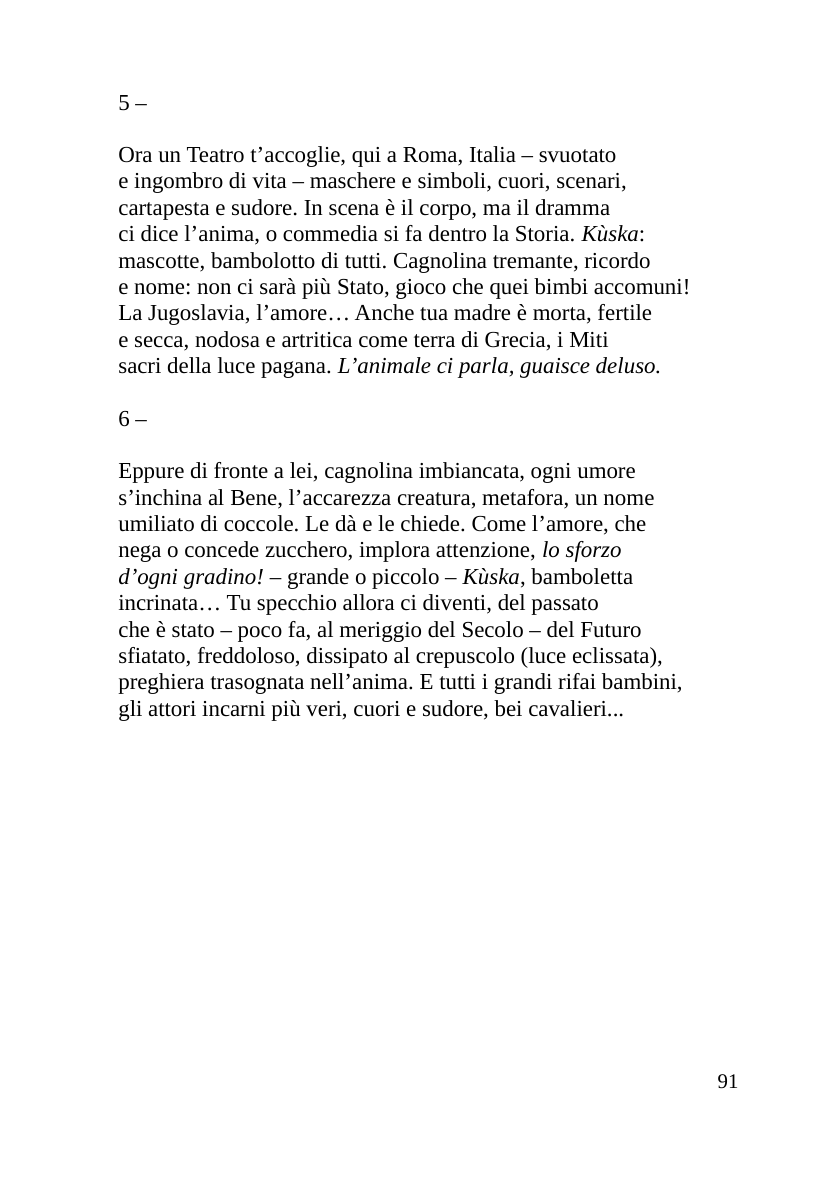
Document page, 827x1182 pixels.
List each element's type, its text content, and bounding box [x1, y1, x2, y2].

text incrinata… Tu specchio allora ci diventi, del passato [88, 589, 738, 616]
text Ora un Teatro t’accoglie, qui a Roma, Italia – svuotato [88, 141, 738, 168]
text sfiatato, freddoloso, dissipato al crepuscolo (luce eclissata), [88, 642, 738, 668]
text Eppure di fronte a lei, cagnolina imbiancata, ogni umore [88, 457, 738, 484]
text sacri della luce pagana. L’animale ci parla, guaisce deluso. [88, 352, 738, 378]
text e secca, nodosa e artritica come terra di Grecia, i Miti [88, 326, 738, 352]
text nega o concede zucchero, implora attenzione, lo sforzo [88, 537, 738, 563]
text 6 – [88, 405, 738, 431]
text d’ogni gradino! – grande o piccolo – Kùska, bamboletta [88, 563, 738, 589]
text ci dice l’anima, o commedia si fa dentro la Storia. Kùska: [88, 220, 738, 247]
text 5 – [88, 88, 738, 115]
text cartapesta e sudore. In scena è il corpo, ma il dramma [88, 194, 738, 220]
text che è stato – poco fa, al meriggio del Secolo – del Futuro [88, 616, 738, 642]
text e ingombro di vita – maschere e simboli, cuori, scenari, [88, 168, 738, 194]
text La Jugoslavia, l’amore… Anche tua madre è morta, fertile [88, 299, 738, 326]
text gli attori incarni più veri, cuori e sudore, bei cavalieri... [88, 695, 738, 721]
text e nome: non ci sarà più Stato, gioco che quei bimbi accomuni! [88, 273, 738, 299]
text s’inchina al Bene, l’accarezza creatura, metafora, un nome [88, 484, 738, 510]
text mascotte, bambolotto di tutti. Cagnolina tremante, ricordo [88, 247, 738, 273]
text preghiera trasognata nell’anima. E tutti i grandi rifai bambini, [88, 668, 738, 695]
text umiliato di coccole. Le dà e le chiede. Come l’amore, che [88, 510, 738, 537]
